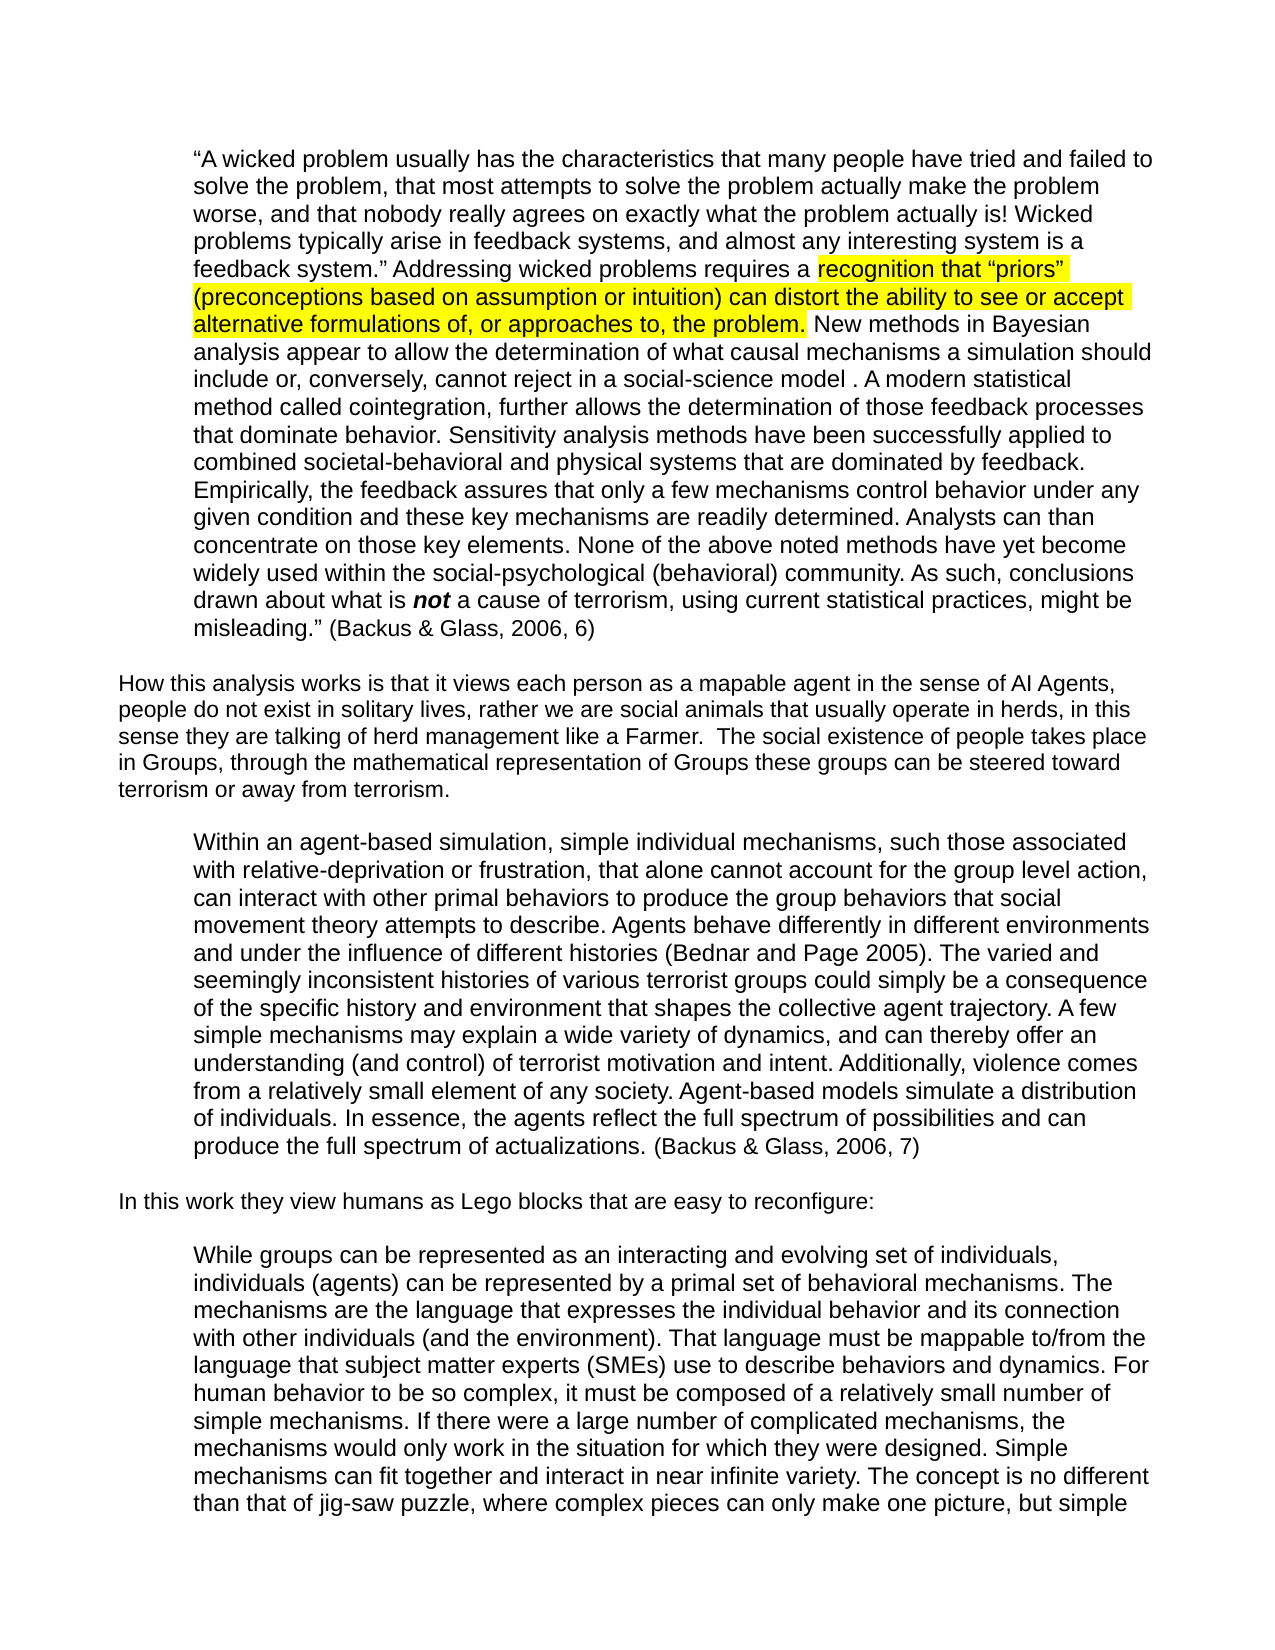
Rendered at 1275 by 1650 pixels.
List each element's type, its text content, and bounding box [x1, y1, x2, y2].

text “A wicked problem usually has the characteristics that many people have tried and failed to solve the problem, that most attempts to solve the problem actually make the problem worse, and that nobody really agrees on exactly what the problem actually is! Wicked problems typically arise in feedback systems, and almost any interesting system is a feedback system.” Addressing wicked problems requires a recognition that “priors” (preconceptions based on assumption or intuition) can distort the ability to see or accept alternative formulations of, or approaches to, the problem. New methods in Bayesian analysis appear to allow the determination of what causal mechanisms a simulation should include or, conversely, cannot reject in a social-science model . A modern statistical method called cointegration, further allows the determination of those feedback processes that dominate behavior. Sensitivity analysis methods have been successfully applied to combined societal-behavioral and physical systems that are dominated by feedback. Empirically, the feedback assures that only a few mechanisms control behavior under any given condition and these key mechanisms are readily determined. Analysts can than concentrate on those key elements. None of the above noted methods have yet become widely used within the social-psychological (behavioral) community. As such, conclusions drawn about what is not a cause of terrorism, using current statistical practices, might be misleading.” (Backus & Glass, 2006, 6) [193, 144, 1157, 641]
text How this analysis works is that it views each person as a mapable agent in the sense of AI Agents, people do not exist in solitary lives, rather we are social animals that usually operate in herds, in this sense they are talking of herd management like a Farmer. The social existence of people takes place in Groups, through the mathematical representation of Groups these groups can be steered toward terrorism or away from terrorism. [118, 670, 1157, 802]
text While groups can be represented as an interacting and evolving set of individuals, individuals (agents) can be represented by a primal set of behavioral mechanisms. The mechanisms are the language that expresses the individual behavior and its connection with other individuals (and the environment). That language must be mappable to/from the language that subject matter experts (SMEs) use to describe behaviors and dynamics. For human behavior to be so complex, it must be composed of a relatively small number of simple mechanisms. If there were a large number of complicated mechanisms, the mechanisms would only work in the situation for which they were designed. Simple mechanisms can fit together and interact in near infinite variety. The concept is no different than that of jig-saw puzzle, where complex pieces can only make one picture, but simple [193, 1241, 1157, 1517]
text Within an agent-based simulation, simple individual mechanisms, such those associated with relative-deprivation or frustration, that alone cannot account for the group level action, can interact with other primal behaviors to produce the group behaviors that social movement theory attempts to describe. Agents behave differently in different environments and under the influence of different histories (Bednar and Page 2005). The varied and seemingly inconsistent histories of various terrorist groups could simply be a consequence of the specific history and environment that shapes the collective agent trajectory. A few simple mechanisms may explain a wide variety of dynamics, and can thereby offer an understanding (and control) of terrorist motivation and intent. Additionally, violence comes from a relatively small element of any society. Agent-based models simulate a distribution of individuals. In essence, the agents reflect the full spectrum of possibilities and can produce the full spectrum of actualizations. (Backus & Glass, 2006, 7) [193, 828, 1157, 1159]
text In this work they view humans as Lego blocks that are easy to reconfigure: [118, 1188, 1157, 1214]
